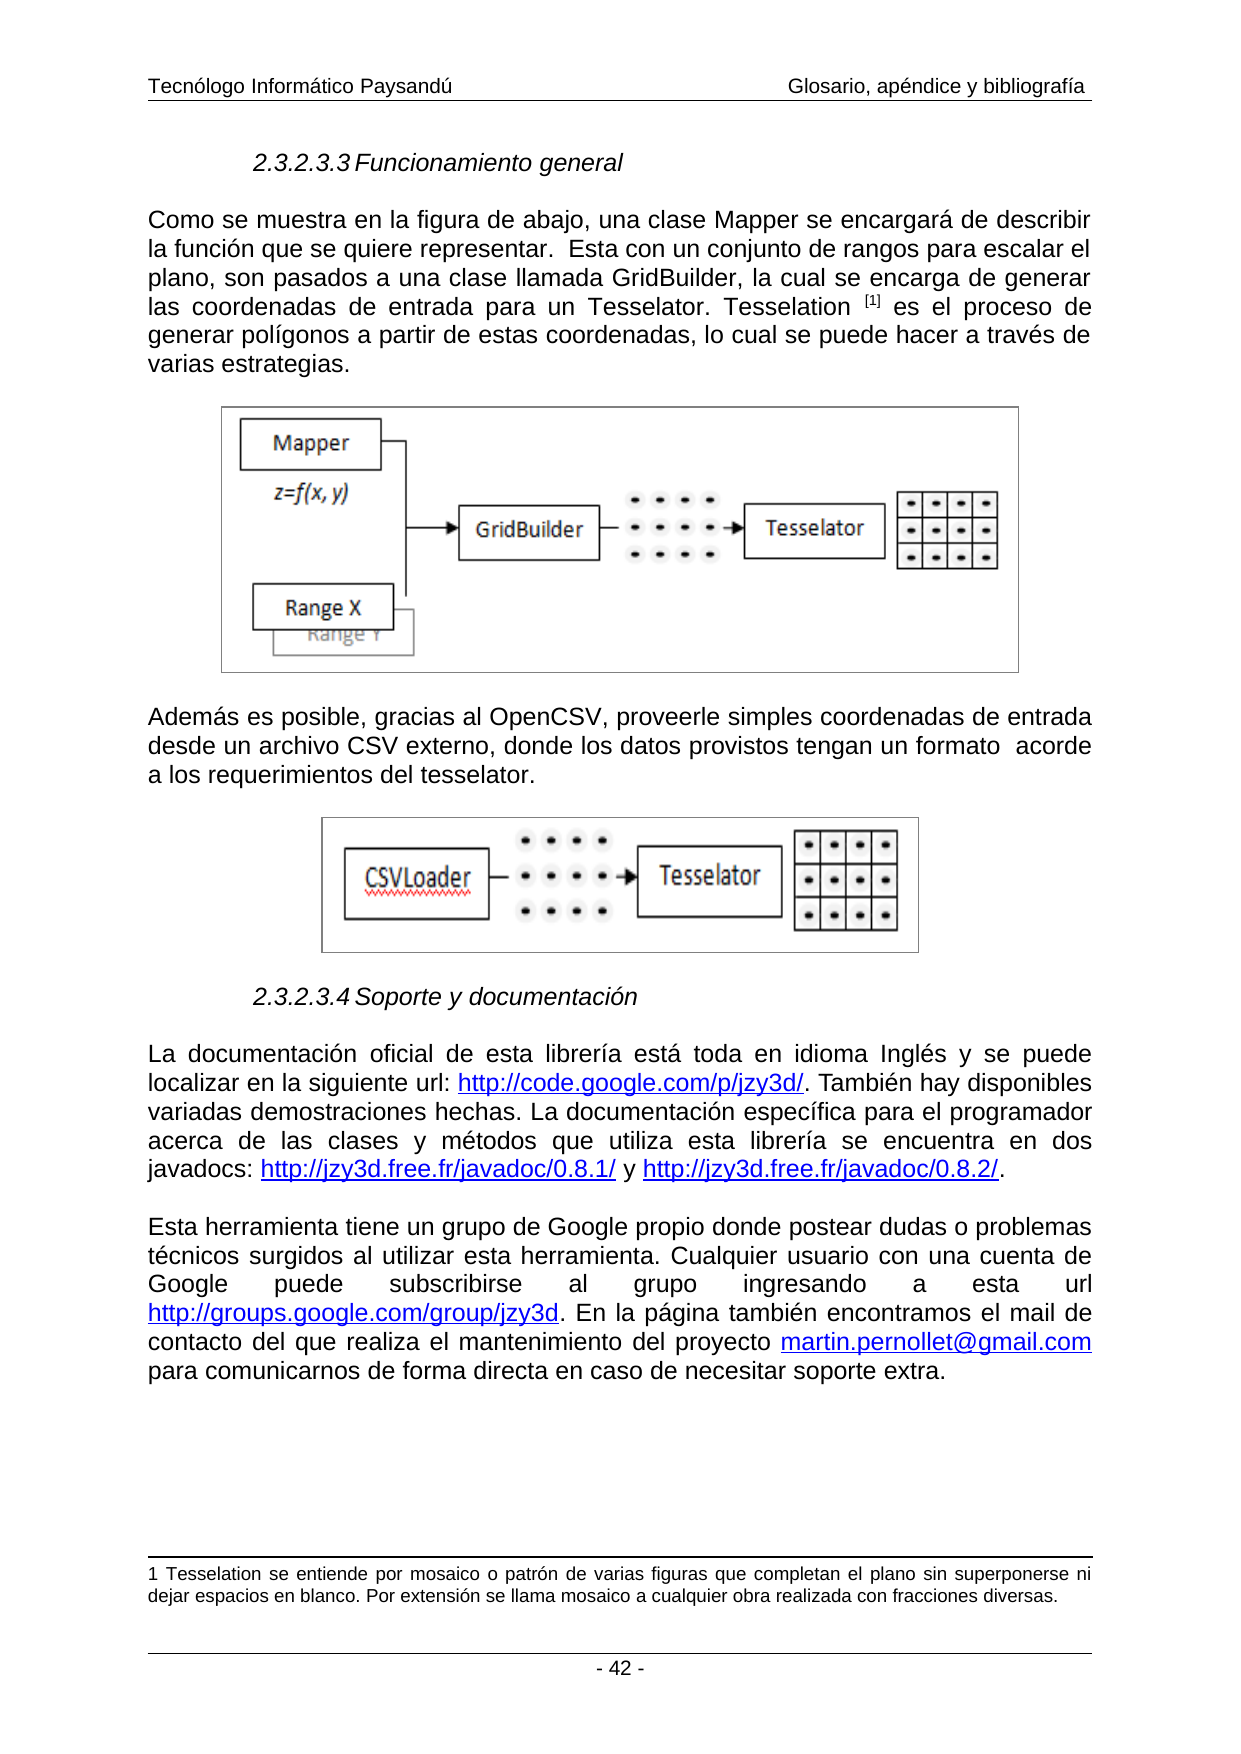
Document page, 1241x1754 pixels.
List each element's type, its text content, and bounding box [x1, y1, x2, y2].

picture [338, 826, 903, 945]
picture [237, 415, 1003, 665]
text Además es posible, gracias al OpenCSV, proveerle simples coordenadas de entrada desde un archivo CSV externo, donde los datos provistos tengan un formato acorde a los requerimientos del tesselator. [148, 702, 1092, 788]
text La documentación oficial de esta librería está toda en idioma Inglés y se puede localizar en la siguiente url: http://code.google.com/p/jzy3d/. También hay disponibles variadas demostraciones hechas. La documentación específica para el programador acerca de las clases y métodos que utiliza esta librería se encuentra en dos javadocs: http://jzy3d.free.fr/javadoc/0.8.1/ y http://jzy3d.free.fr/javadoc/0.8.2/. [148, 1039, 1092, 1183]
subtitle Funcionamiento general [253, 148, 1092, 176]
text Como se muestra en la figura de abajo, una clase Mapper se encargará de describir la función que se quiere representar. Esta con un conjunto de rangos para escalar el plano, son pasados a una clase llamada GridBuilder, la cual se encarga de generar las coordenadas de entrada para un Tesselator. Tesselation [] es el proceso de generar polígonos a partir de estas coordenadas, lo cual se puede hacer a través de varias estrategias. [148, 205, 1092, 378]
text Esta herramienta tiene un grupo de Google propio donde postear dudas o problemas técnicos surgidos al utilizar esta herramienta. Cualquier usuario con una cuenta de Google puede subscribirse al grupo ingresando a esta url http://groups.google.com/group/jzy3d. En la página también encontramos el mail de contacto del que realiza el mantenimiento del proyecto martin.pernollet@gmail.com para comunicarnos de forma directa en caso de necesitar soporte extra. [148, 1212, 1092, 1384]
text Tesselation se entiende por mosaico o patrón de varias figuras que completan el plano sin superponerse ni dejar espacios en blanco. Por extensión se llama mosaico a cualquier obra realizada con fracciones diversas. [148, 1563, 1092, 1606]
subtitle Soporte y documentación [253, 982, 1092, 1011]
